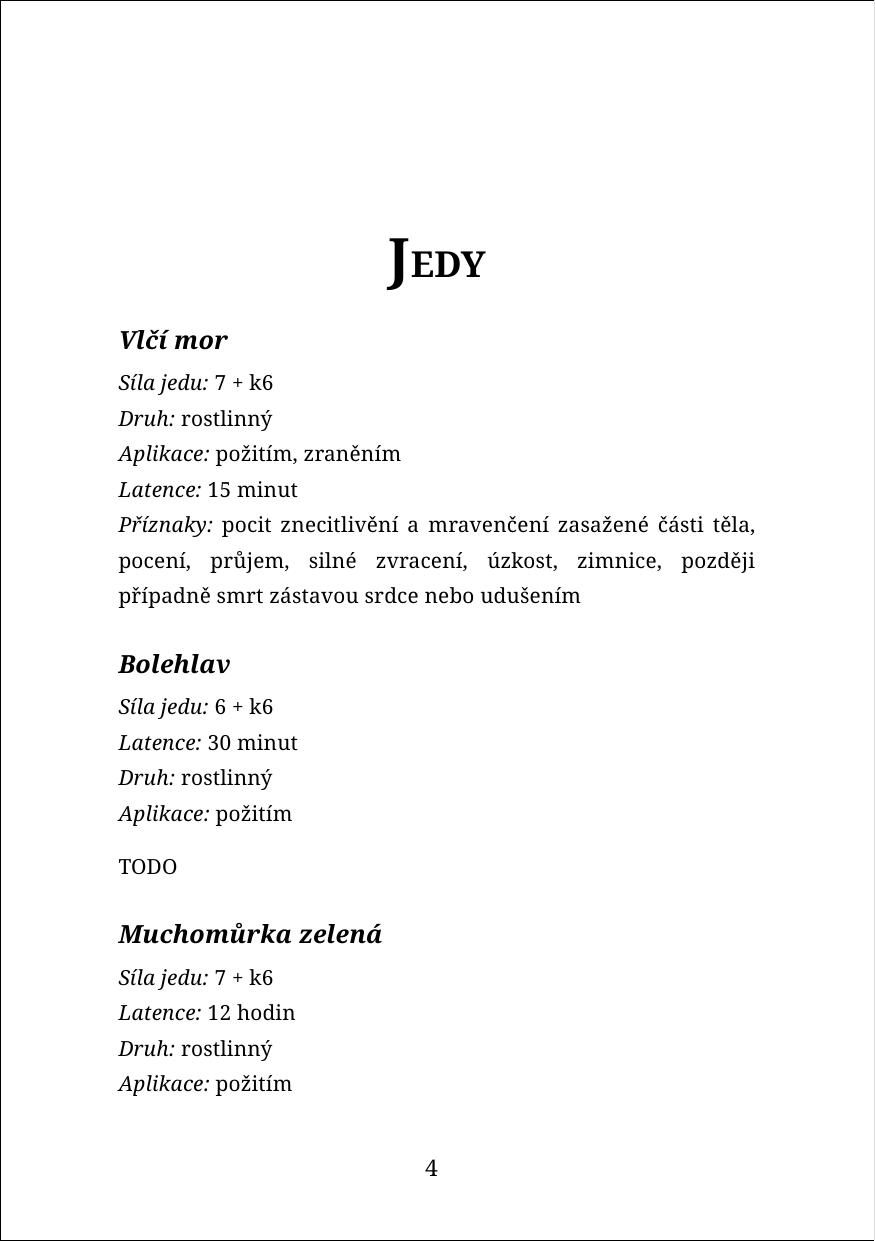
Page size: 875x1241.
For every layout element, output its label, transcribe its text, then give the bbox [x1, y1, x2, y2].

subtitle Bolehlav [118, 646, 756, 680]
text Síla jedu: 7 + k6 Latence: 12 hodin Druh: rostlinný Aplikace: požitím [118, 963, 756, 1098]
subtitle Vlčí mor [118, 322, 756, 356]
text Síla jedu: 6 + k6 Latence: 30 minut Druh: rostlinný Aplikace: požitím [118, 692, 756, 827]
subtitle Jedy [118, 219, 756, 293]
subtitle Muchomůrka zelená [118, 917, 756, 951]
text TODO [118, 852, 756, 880]
text Síla jedu: 7 + k6 Druh: rostlinný Aplikace: požitím, zraněním Latence: 15 minut Příznaky: pocit znecitlivění a⁠ mravenčení zasažené části těla, pocení, průjem, silné zvracení, úzkost, zimnice, později případně smrt zástavou srdce nebo udušením [118, 368, 756, 610]
